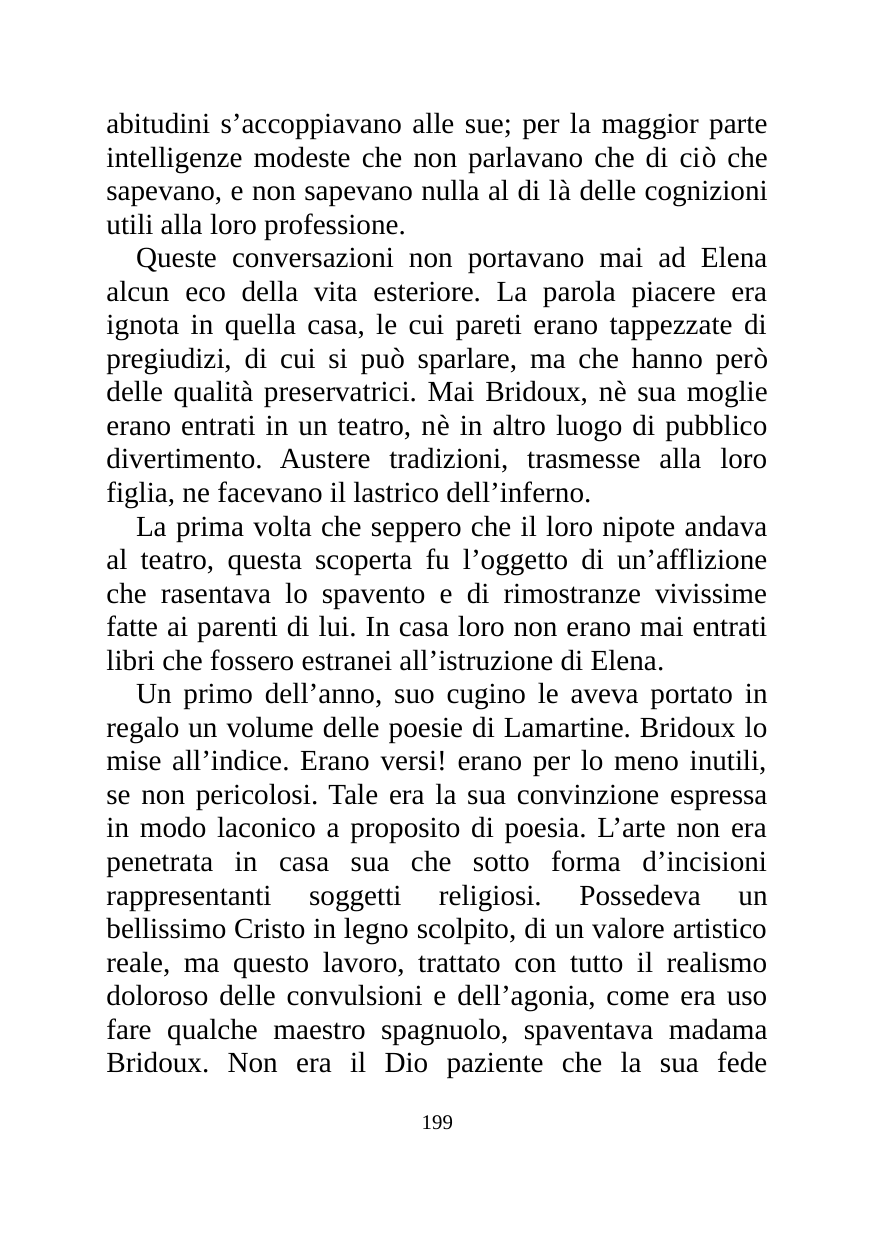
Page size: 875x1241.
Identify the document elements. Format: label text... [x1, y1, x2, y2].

text abitudini s’accoppiavano alle sue; per la maggior parte intelligenze modeste che non parlavano che di ciò che sapevano, e non sapevano nulla al di là delle cognizioni utili alla loro professione. [106, 106, 768, 240]
text Queste conversazioni non portavano mai ad Elena alcun eco della vita esteriore. La parola piacere era ignota in quella casa, le cui pareti erano tappezzate di pregiudizi, di cui si può sparlare, ma che hanno però delle qualità preservatrici. Mai Bridoux, nè sua moglie erano entrati in un teatro, nè in altro luogo di pubblico divertimento. Austere tradizioni, trasmesse alla loro figlia, ne facevano il lastrico dell’inferno. [106, 240, 768, 509]
text Un primo dell’anno, suo cugino le aveva portato in regalo un volume delle poesie di Lamartine. Bridoux lo mise all’indice. Erano versi! erano per lo meno inutili, se non pericolosi. Tale era la sua convinzione espressa in modo laconico a proposito di poesia. L’arte non era penetrata in casa sua che sotto forma d’incisioni rappresentanti soggetti religiosi. Possedeva un bellissimo Cristo in legno scolpito, di un valore artistico reale, ma questo lavoro, trattato con tutto il realismo doloroso delle convulsioni e dell’agonia, come era uso fare qualche maestro spagnuolo, spaventava madama Bridoux. Non era il Dio paziente che la sua fede [106, 676, 768, 1079]
text La prima volta che seppero che il loro nipote andava al teatro, questa scoperta fu l’oggetto di un’afflizione che rasentava lo spavento e di rimostranze vivissime fatte ai parenti di lui. In casa loro non erano mai entrati libri che fossero estranei all’istruzione di Elena. [106, 509, 768, 676]
